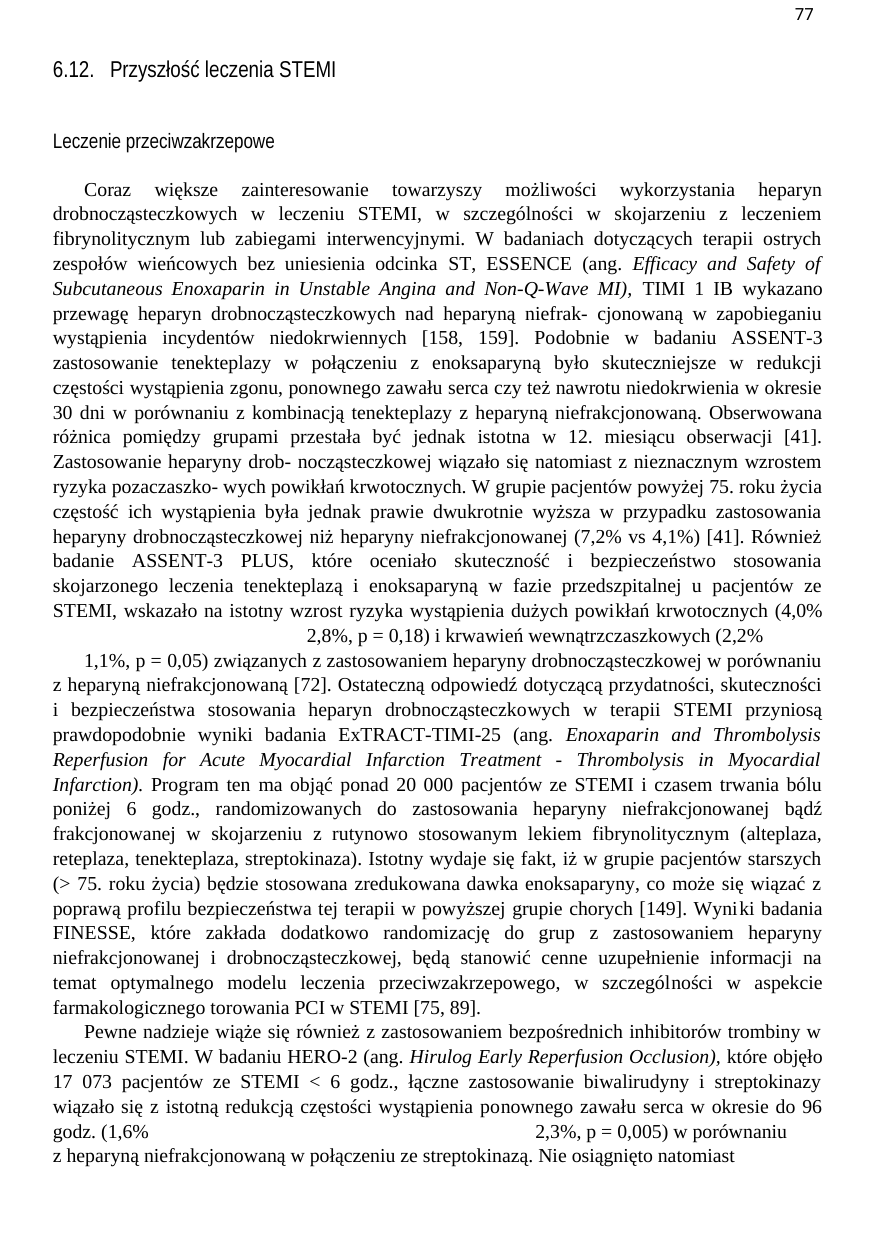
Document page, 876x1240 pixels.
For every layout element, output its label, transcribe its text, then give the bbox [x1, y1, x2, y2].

text Leczenie przeciwzakrzepowe [53, 128, 823, 152]
text Pewne nadzieje wiąże się również z zastosowaniem bezpośrednich inhibitorów trombiny w leczeniu STEMI. W badaniu HERO-2 (ang. Hirulog Early Reperfusion Occlusion), które objęło 17 073 pacjentów ze STEMI < 6 godz., łączne zastosowanie biwalirudyny i streptokinazy wiązało się z istotną redukcją częstości wystąpienia po­nownego zawału serca w okresie do 96 godz. (1,6% 2,3%, p = 0,005) w porównaniu [53, 1020, 823, 1142]
subtitle 6.12. Przyszłość leczenia STEMI [53, 56, 823, 83]
text 1,1%, p = 0,05) związanych z zastosowaniem heparyny drobnocząsteczkowej w porównaniu z heparyną niefrakcjonowaną [72]. Ostateczną odpowiedź dotyczącą przydatności, skuteczności i bezpieczeństwa stosowania heparyn drobnocząsteczko­wych w terapii STEMI przyniosą prawdopodobnie wyniki badania ExTRACT-TIMI-25 (ang. Enoxaparin and Thrombolysis Reperfusion for Acute Myocardial Infarction Tre­atment - Thrombolysis in Myocardial Infarction). Program ten ma objąć ponad 20 000 pacjentów ze STEMI i czasem trwania bólu poniżej 6 godz., randomizowanych do zastosowania heparyny niefrakcjonowanej bądź frakcjonowanej w skojarzeniu z rutynowo stosowanym lekiem fibrynolitycznym (alteplaza, reteplaza, tenekteplaza, streptokinaza). Istotny wydaje się fakt, iż w grupie pacjentów starszych (> 75. roku życia) będzie stosowana zredukowana dawka enoksaparyny, co może się wiązać z poprawą profilu bezpieczeństwa tej terapii w powyższej grupie chorych [149]. Wyni­ki badania FINESSE, które zakłada dodatkowo randomizację do grup z zastosowaniem heparyny niefrakcjonowanej i drobnocząsteczkowej, będą stanowić cenne uzupełnienie informacji na temat optymalnego modelu leczenia przeciwzakrzepowego, w szczegól­ności w aspekcie farmakologicznego torowania PCI w STEMI [75, 89]. [53, 648, 823, 1018]
text 77 [794, 3, 819, 26]
text z heparyną niefrakcjonowaną w połączeniu ze streptokinazą. Nie osiągnięto natomiast [53, 1144, 823, 1167]
text Coraz większe zainteresowanie towarzyszy możliwości wykorzystania heparyn drobnocząsteczkowych w leczeniu STEMI, w szczególności w skojarzeniu z leczeniem fibrynolitycznym lub zabiegami interwencyjnymi. W badaniach dotyczących terapii ostrych zespołów wieńcowych bez uniesienia odcinka ST, ESSENCE (ang. Efficacy and Safety of Subcutaneous Enoxaparin in Unstable Angina and Non-Q-Wave MI), TIMI 1 IB wykazano przewagę heparyn drobnocząsteczkowych nad heparyną niefrak- cjonowaną w zapobieganiu wystąpienia incydentów niedokrwiennych [158, 159]. Po­dobnie w badaniu ASSENT-3 zastosowanie tenekteplazy w połączeniu z enoksaparyną było skuteczniejsze w redukcji częstości wystąpienia zgonu, ponownego zawału serca czy też nawrotu niedokrwienia w okresie 30 dni w porównaniu z kombinacją tenekte­plazy z heparyną niefrakcjonowaną. Obserwowana różnica pomiędzy grupami prze­stała być jednak istotna w 12. miesiącu obserwacji [41]. Zastosowanie heparyny drob- nocząsteczkowej wiązało się natomiast z nieznacznym wzrostem ryzyka pozaczaszko- wych powikłań krwotocznych. W grupie pacjentów powyżej 75. roku życia częstość ich wystąpienia była jednak prawie dwukrotnie wyższa w przypadku zastosowania heparyny drobnocząsteczkowej niż heparyny niefrakcjonowanej (7,2% vs 4,1%) [41]. Również badanie ASSENT-3 PLUS, które oceniało skuteczność i bezpieczeństwo stosowania skojarzonego leczenia tenekteplazą i enoksaparyną w fazie przedszpitalnej u pacjentów ze STEMI, wskazało na istotny wzrost ryzyka wystąpienia dużych powi­kłań krwotocznych (4,0% 2,8%, p = 0,18) i krwawień wewnątrzczaszkowych (2,2% [53, 177, 823, 647]
